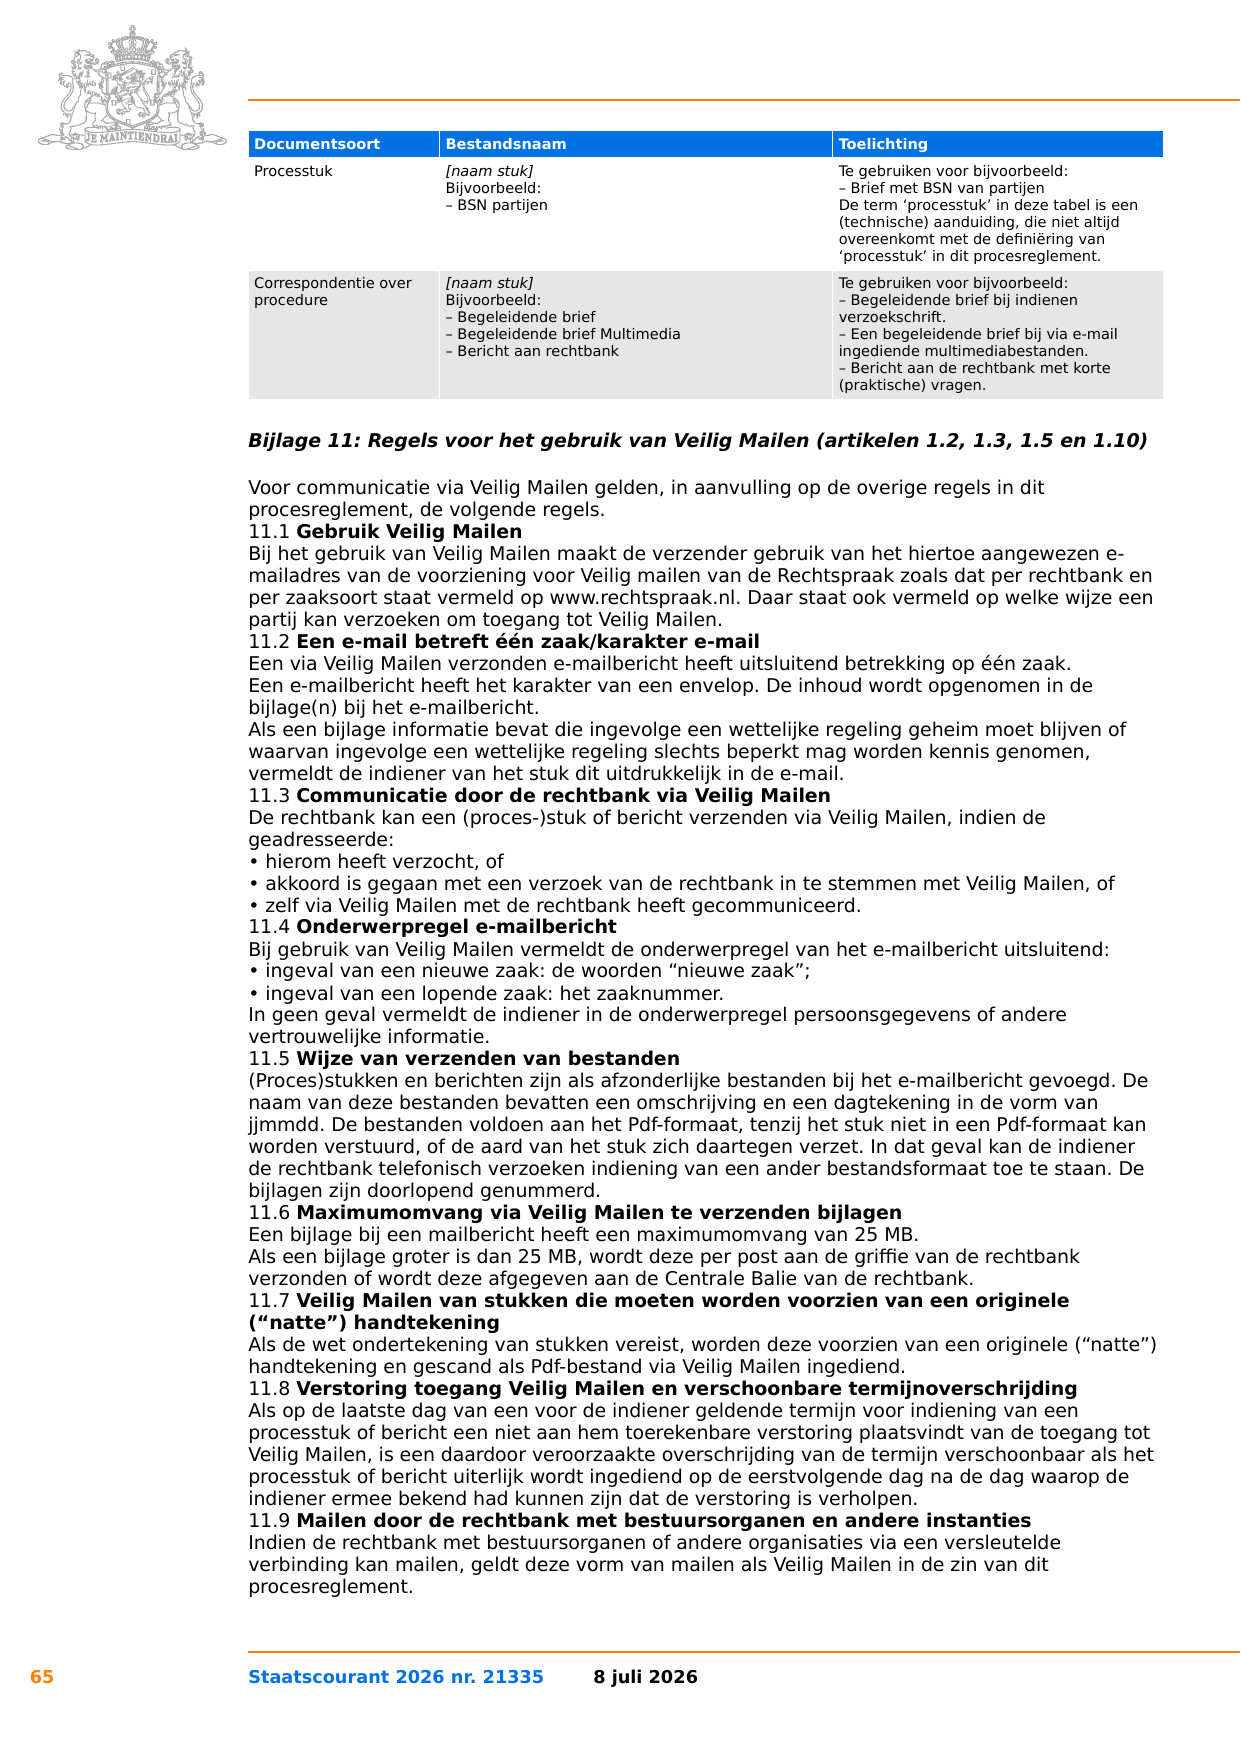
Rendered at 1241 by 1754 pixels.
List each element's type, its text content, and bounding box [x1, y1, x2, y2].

text Bij gebruik van Veilig Mailen vermeldt de onderwerpregel van het e-mailbericht uitsluitend: [248, 938, 1163, 960]
text 11.6 Maximumomvang via Veilig Mailen te verzenden bijlagen [248, 1202, 1163, 1224]
text 11.5 Wijze van verzenden van bestanden [248, 1048, 1163, 1070]
table_cell [naam stuk] Bijvoorbeeld: – Begeleidende brief – Begeleidende brief Multimedia – Bericht aan rechtbank [440, 271, 832, 399]
text • zelf via Veilig Mailen met de rechtbank heeft gecommuniceerd. [248, 894, 1163, 916]
text 11.3 Communicatie door de rechtbank via Veilig Mailen [248, 784, 1163, 807]
text De rechtbank kan een (proces-)stuk of bericht verzenden via Veilig Mailen, indien de geadresseerde: [248, 807, 1163, 851]
text 11.7 Veilig Mailen van stukken die moeten worden voorzien van een originele (“natte”) handtekening [248, 1290, 1163, 1334]
text Een bijlage bij een mailbericht heeft een maximumomvang van 25 MB. [248, 1224, 1163, 1246]
text Indien de rechtbank met bestuursorganen of andere organisaties via een versleutelde verbinding kan mailen, geldt deze vorm van mailen als Veilig Mailen in de zin van dit procesreglement. [248, 1532, 1163, 1598]
table_header Toelichting [833, 131, 1163, 157]
text 11.8 Verstoring toegang Veilig Mailen en verschoonbare termijnoverschrijding [248, 1378, 1163, 1400]
text Een via Veilig Mailen verzonden e-mailbericht heeft uitsluitend betrekking op één zaak. [248, 653, 1163, 675]
table_cell [naam stuk] Bijvoorbeeld: – BSN partijen [440, 158, 832, 269]
table_header Bestandsnaam [440, 131, 832, 157]
text (Proces)stukken en berichten zijn als afzonderlijke bestanden bij het e-mailbericht gevoegd. De naam van deze bestanden bevatten een omschrijving en een dagtekening in de vorm van jjmmdd. De bestanden voldoen aan het Pdf-formaat, tenzij het stuk niet in een Pdf-formaat kan worden verstuurd, of de aard van het stuk zich daartegen verzet. In dat geval kan de indiener de rechtbank telefonisch verzoeken indiening van een ander bestandsformaat toe te staan. De bijlagen zijn doorlopend genummerd. [248, 1070, 1163, 1202]
text • ingeval van een lopende zaak: het zaaknummer. [248, 982, 1163, 1004]
table_cell Correspondentie over procedure [249, 271, 439, 399]
text 11.9 Mailen door de rechtbank met bestuursorganen en andere instanties [248, 1510, 1163, 1532]
subtitle Bijlage 11: Regels voor het gebruik van Veilig Mailen (artikelen 1.2, 1.3, 1.5 en 1.10) [248, 430, 1163, 452]
text Voor communicatie via Veilig Mailen gelden, in aanvulling op de overige regels in dit procesreglement, de volgende regels. [248, 477, 1163, 521]
text Als op de laatste dag van een voor de indiener geldende termijn voor indiening van een processtuk of bericht een niet aan hem toerekenbare verstoring plaatsvindt van de toegang tot Veilig Mailen, is een daardoor veroorzaakte overschrijding van de termijn verschoonbaar als het processtuk of bericht uiterlijk wordt ingediend op de eerstvolgende dag na de dag waarop de indiener ermee bekend had kunnen zijn dat de verstoring is verholpen. [248, 1400, 1163, 1510]
text 11.4 Onderwerpregel e-mailbericht [248, 916, 1163, 938]
text In geen geval vermeldt de indiener in de onderwerpregel persoonsgegevens of andere vertrouwelijke informatie. [248, 1004, 1163, 1048]
picture [38, 25, 227, 150]
text Bij het gebruik van Veilig Mailen maakt de verzender gebruik van het hiertoe aangewezen e-mailadres van de voorziening voor Veilig mailen van de Rechtspraak zoals dat per rechtbank en per zaaksoort staat vermeld op www.rechtspraak.nl. Daar staat ook vermeld op welke wijze een partij kan verzoeken om toegang tot Veilig Mailen. [248, 543, 1163, 631]
text Als de wet ondertekening van stukken vereist, worden deze voorzien van een originele (“natte”) handtekening en gescand als Pdf-bestand via Veilig Mailen ingediend. [248, 1334, 1163, 1378]
text Als een bijlage informatie bevat die ingevolge een wettelijke regeling geheim moet blijven of waarvan ingevolge een wettelijke regeling slechts beperkt mag worden kennis genomen, vermeldt de indiener van het stuk dit uitdrukkelijk in de e-mail. [248, 719, 1163, 784]
table_header Documentsoort [249, 131, 439, 157]
table_cell Processtuk [249, 158, 439, 269]
text 11.1 Gebruik Veilig Mailen [248, 521, 1163, 543]
text • ingeval van een nieuwe zaak: de woorden “nieuwe zaak”; [248, 960, 1163, 982]
text Een e-mailbericht heeft het karakter van een envelop. De inhoud wordt opgenomen in de bijlage(n) bij het e-mailbericht. [248, 675, 1163, 719]
text • hierom heeft verzocht, of [248, 851, 1163, 872]
text 11.2 Een e-mail betreft één zaak/karakter e-mail [248, 631, 1163, 653]
text • akkoord is gegaan met een verzoek van de rechtbank in te stemmen met Veilig Mailen, of [248, 872, 1163, 894]
text Als een bijlage groter is dan 25 MB, wordt deze per post aan de griffie van de rechtbank verzonden of wordt deze afgegeven aan de Centrale Balie van de rechtbank. [248, 1246, 1163, 1290]
table_cell Te gebruiken voor bijvoorbeeld: – Brief met BSN van partijen De term ‘processtuk’ in deze tabel is een (technische) aanduiding, die niet altijd overeenkomt met de definiëring van ‘processtuk’ in dit procesreglement. [833, 158, 1163, 269]
table_cell Te gebruiken voor bijvoorbeeld: – Begeleidende brief bij indienen verzoekschrift. – Een begeleidende brief bij via e-mail ingediende multimediabestanden. – Bericht aan de rechtbank met korte (praktische) vragen. [833, 271, 1163, 399]
